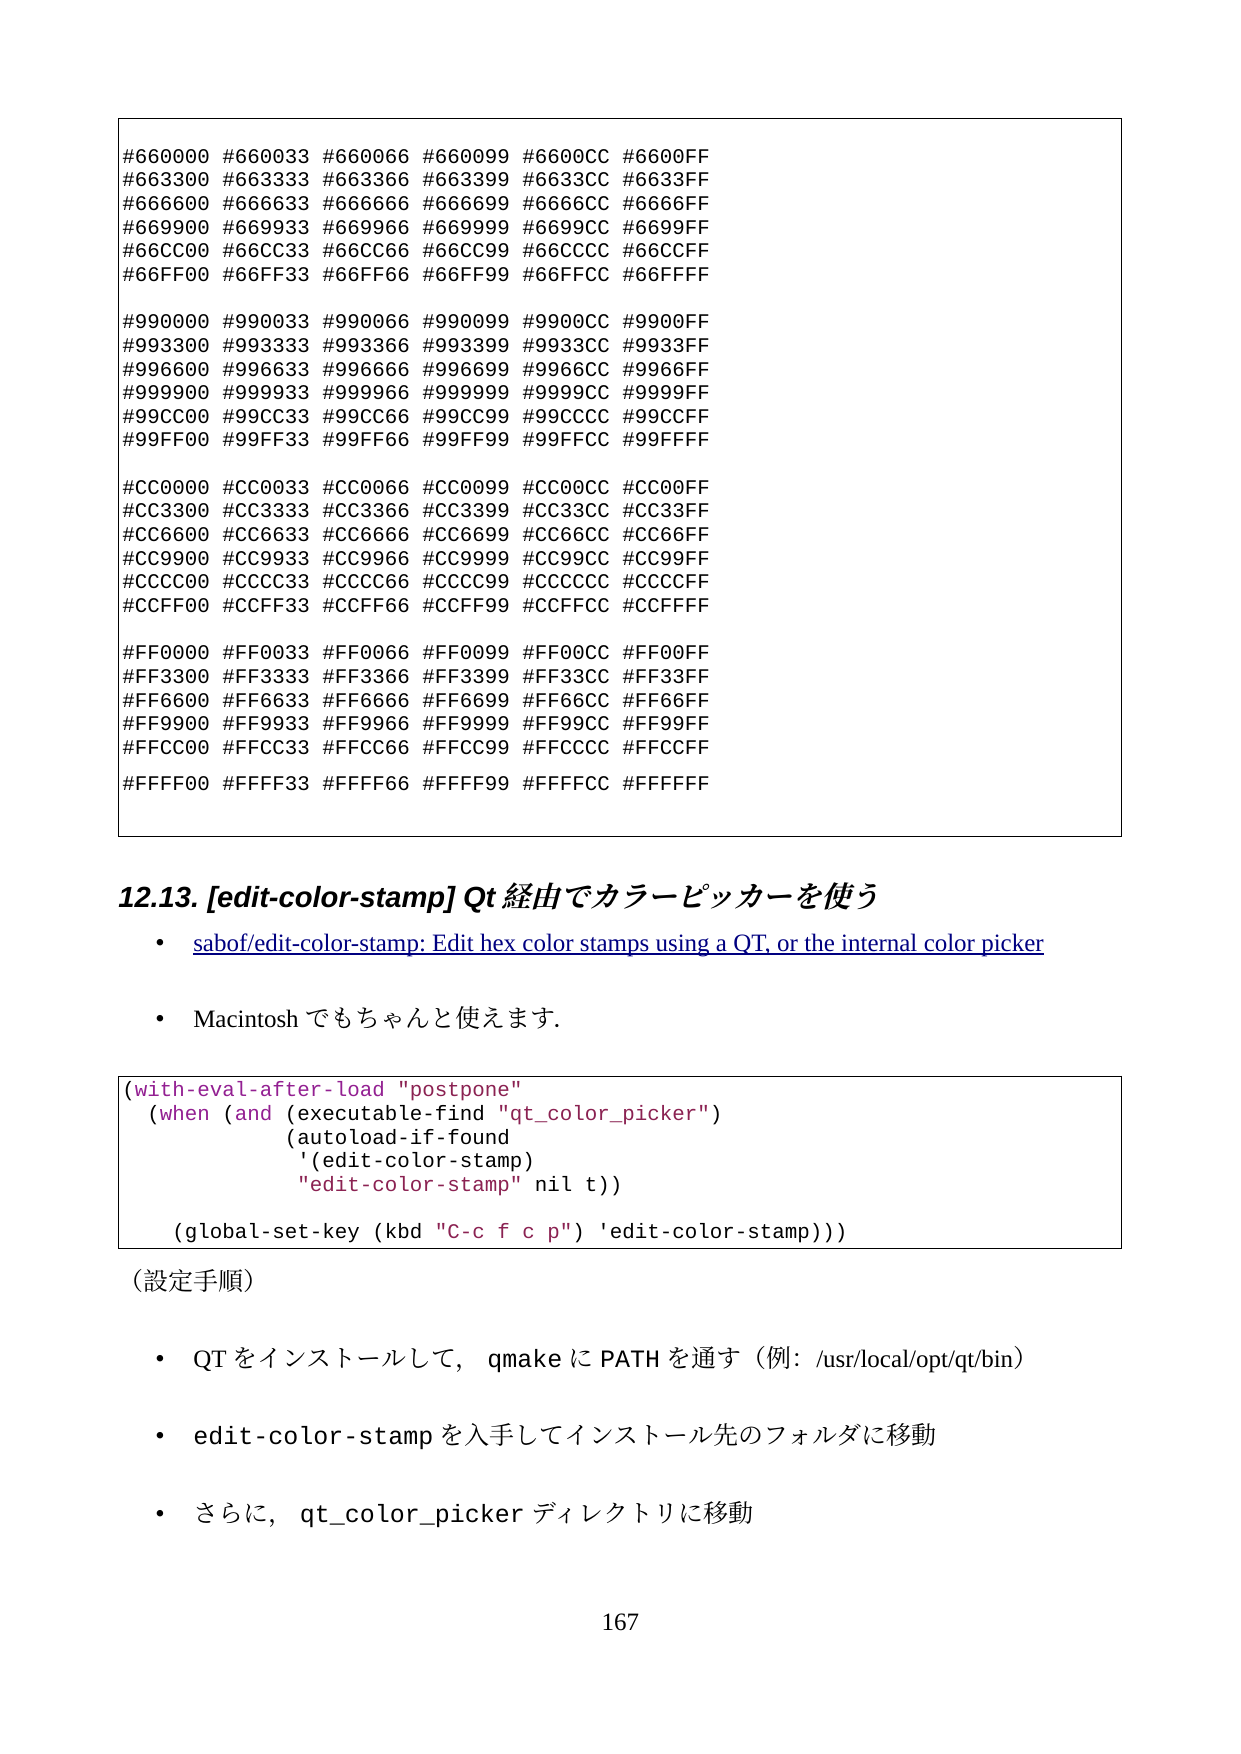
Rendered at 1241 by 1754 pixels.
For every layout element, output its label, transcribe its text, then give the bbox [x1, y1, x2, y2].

text #CC0000 #CC0033 #CC0066 #CC0099 #CC00CC #CC00FF [119, 473, 1121, 496]
text （設定手順） [118, 1261, 1122, 1326]
list さらに， qt_color_picker ディレクトリに移動 [156, 1493, 1122, 1558]
text (when (and (executable-find "qt_color_picker") [119, 1099, 1121, 1123]
list sabof/edit-color-stamp: Edit hex color stamps using a QT, or the internal color picker [156, 928, 1122, 986]
text #990000 #990033 #990066 #990099 #9900CC #9900FF [119, 307, 1121, 331]
text (autoload-if-found [119, 1123, 1121, 1146]
text #993300 #993333 #993366 #993399 #9933CC #9933FF [119, 331, 1121, 354]
text #660000 #660033 #660066 #660099 #6600CC #6600FF [119, 142, 1121, 165]
subtitle [edit-color-stamp] Qt経由でカラーピッカーを使う [118, 874, 1122, 916]
text #66FF00 #66FF33 #66FF66 #66FF99 #66FFCC #66FFFF [119, 260, 1121, 284]
list edit-color-stamp を入手してインストール先のフォルダに移動 [156, 1416, 1122, 1481]
list QT をインストールして， qmake に PATH を通す（例：/usr/local/opt/qt/bin） [156, 1338, 1122, 1403]
text '(edit-color-stamp) [119, 1146, 1121, 1170]
text #CCFF00 #CCFF33 #CCFF66 #CCFF99 #CCFFCC #CCFFFF [119, 591, 1121, 615]
text (with-eval-after-load "postpone" [119, 1077, 1121, 1099]
text #996600 #996633 #996666 #996699 #9966CC #9966FF [119, 354, 1121, 378]
text #663300 #663333 #663366 #663399 #6633CC #6633FF [119, 165, 1121, 189]
text #669900 #669933 #669966 #669999 #6699CC #6699FF [119, 213, 1121, 236]
text (global-set-key (kbd "C-c f c p") 'edit-color-stamp))) [119, 1217, 1121, 1248]
text #FFCC00 #FFCC33 #FFCC66 #FFCC99 #FFCCCC #FFCCFF [119, 733, 1121, 761]
text #CCCC00 #CCCC33 #CCCC66 #CCCC99 #CCCCCC #CCCCFF [119, 567, 1121, 591]
text #FFFF00 #FFFF33 #FFFF66 #FFFF99 #FFFFCC #FFFFFF [119, 769, 1121, 797]
text #CC3300 #CC3333 #CC3366 #CC3399 #CC33CC #CC33FF [119, 496, 1121, 520]
text #CC6600 #CC6633 #CC6666 #CC6699 #CC66CC #CC66FF [119, 520, 1121, 544]
text #FF9900 #FF9933 #FF9966 #FF9999 #FF99CC #FF99FF [119, 709, 1121, 733]
text #FF3300 #FF3333 #FF3366 #FF3399 #FF33CC #FF33FF [119, 662, 1121, 686]
text #FF0000 #FF0033 #FF0066 #FF0099 #FF00CC #FF00FF [119, 638, 1121, 662]
text #99CC00 #99CC33 #99CC66 #99CC99 #99CCCC #99CCFF [119, 402, 1121, 426]
text "edit-color-stamp" nil t)) [119, 1170, 1121, 1194]
text #99FF00 #99FF33 #99FF66 #99FF99 #99FFCC #99FFFF [119, 426, 1121, 449]
text #666600 #666633 #666666 #666699 #6666CC #6666FF [119, 189, 1121, 213]
text #CC9900 #CC9933 #CC9966 #CC9999 #CC99CC #CC99FF [119, 544, 1121, 567]
text #66CC00 #66CC33 #66CC66 #66CC99 #66CCCC #66CCFF [119, 236, 1121, 260]
text #FF6600 #FF6633 #FF6666 #FF6699 #FF66CC #FF66FF [119, 686, 1121, 709]
text #999900 #999933 #999966 #999999 #9999CC #9999FF [119, 378, 1121, 402]
list Macintosh でもちゃんと使えます． [156, 998, 1122, 1063]
